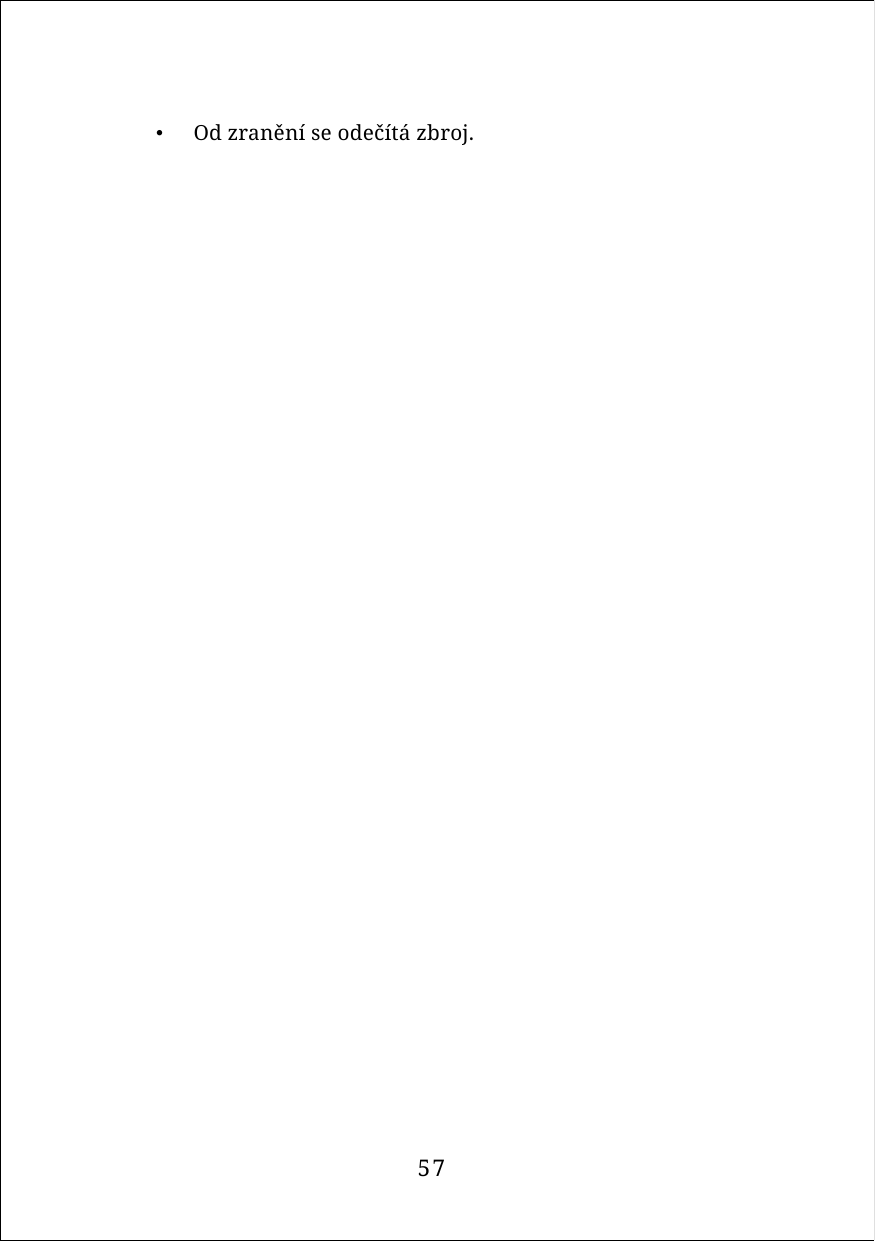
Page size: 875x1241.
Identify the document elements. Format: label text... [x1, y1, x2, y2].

list Od zranění se odečítá zbroj. [156, 118, 756, 147]
